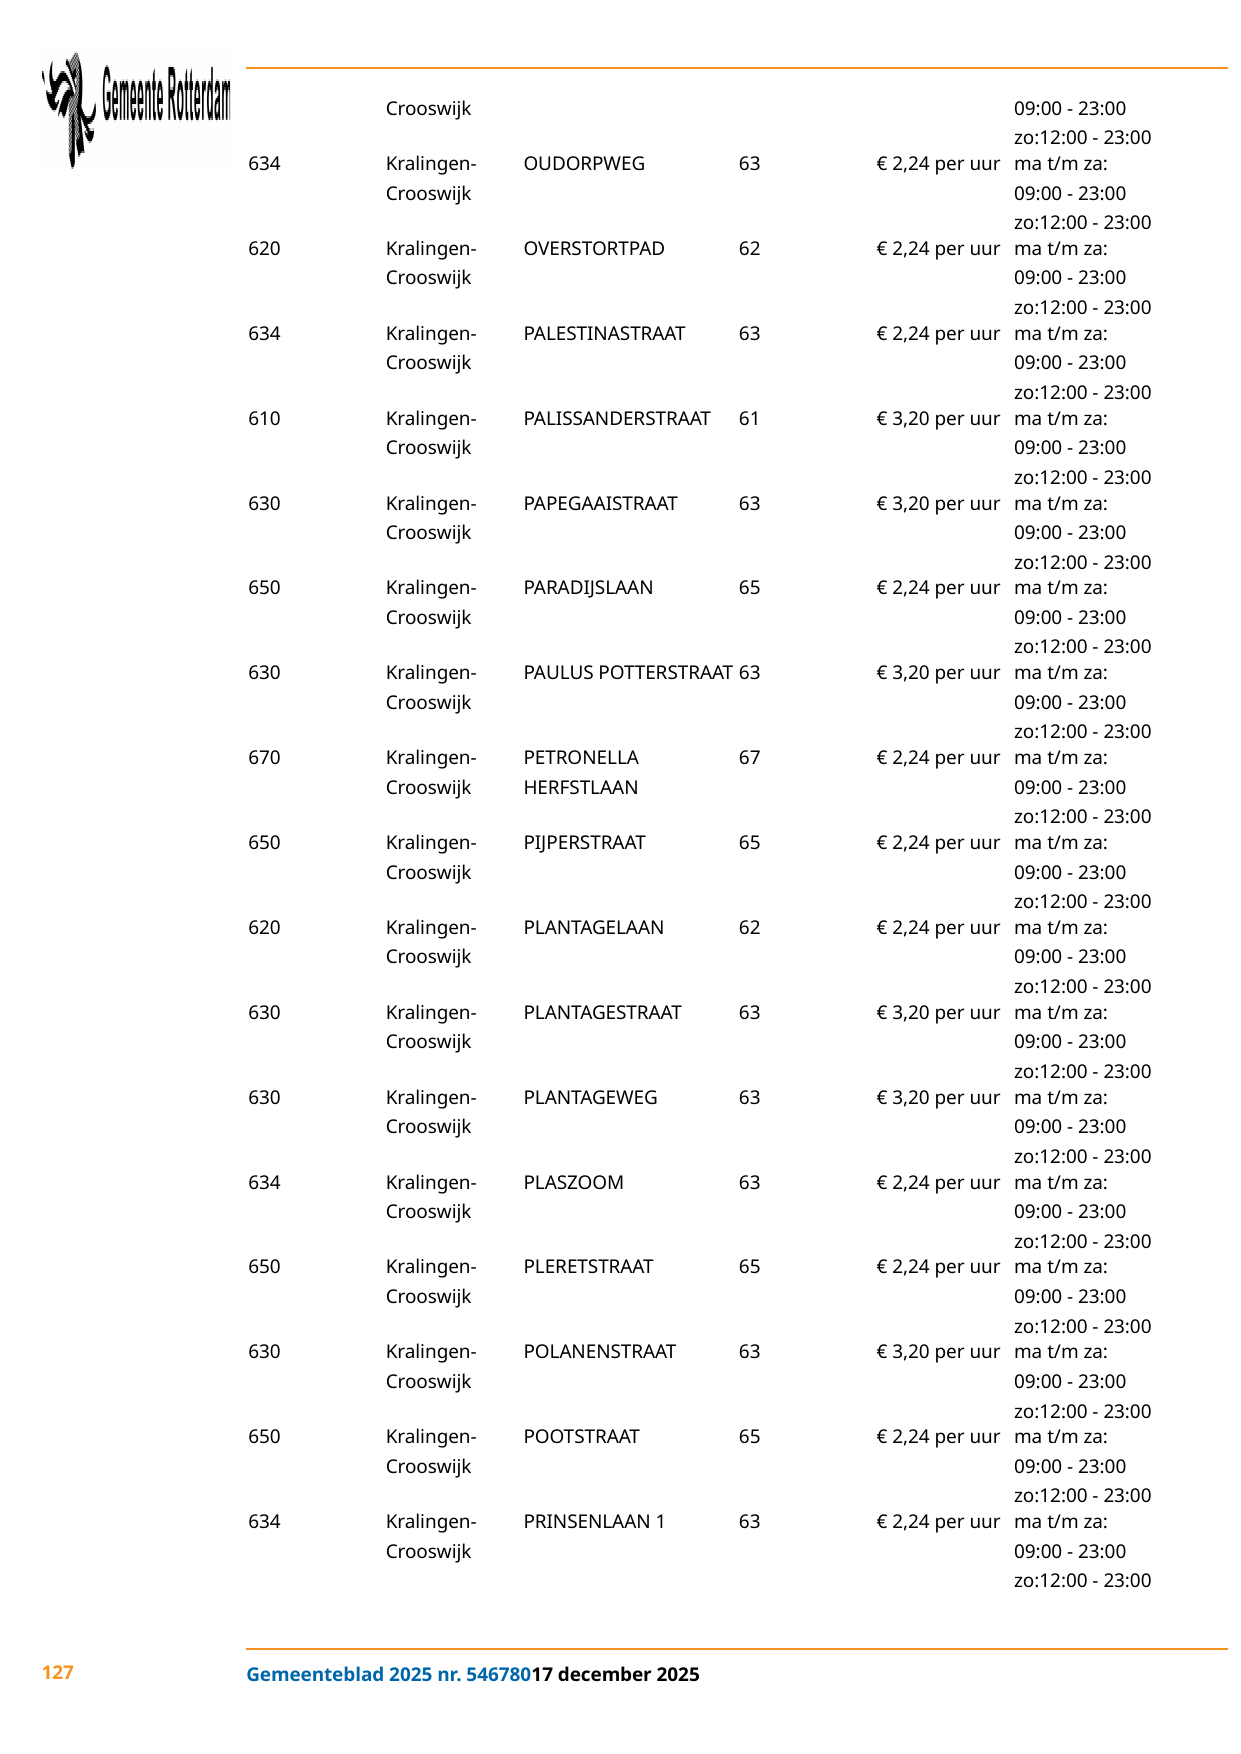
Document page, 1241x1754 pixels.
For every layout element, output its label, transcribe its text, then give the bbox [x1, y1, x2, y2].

table_cell 65 [739, 1424, 876, 1508]
table_cell € 2,24 per uur [876, 1254, 1014, 1339]
table_cell [523, 95, 739, 150]
table_cell € 2,24 per uur [876, 235, 1014, 320]
table_cell 650 [248, 829, 386, 914]
table_cell € 3,20 per uur [876, 1084, 1014, 1169]
table_cell 65 [739, 575, 876, 659]
table_cell ma t/m za: 09:00 - 23:00 zo:12:00 - 23:00 [1014, 999, 1152, 1084]
table_cell PARADIJSLAAN [523, 575, 739, 659]
table_cell Kralingen-Crooswijk [386, 999, 523, 1084]
table_cell Kralingen-Crooswijk [386, 575, 523, 659]
table_cell € 3,20 per uur [876, 660, 1014, 744]
table_cell € 2,24 per uur [876, 575, 1014, 659]
table_cell Kralingen-Crooswijk [386, 150, 523, 235]
table_cell Kralingen-Crooswijk [386, 1424, 523, 1508]
table_cell Kralingen-Crooswijk [386, 660, 523, 744]
table_cell OVERSTORTPAD [523, 235, 739, 320]
table_cell PLANTAGESTRAAT [523, 999, 739, 1084]
table_cell 630 [248, 999, 386, 1084]
table_cell OUDORPWEG [523, 150, 739, 235]
table_cell PRINSENLAAN 1 [523, 1509, 739, 1593]
table_cell 63 [739, 999, 876, 1084]
table_cell 630 [248, 490, 386, 574]
table_cell € 3,20 per uur [876, 490, 1014, 574]
table_cell Kralingen-Crooswijk [386, 829, 523, 914]
table_cell Kralingen-Crooswijk [386, 490, 523, 574]
table_cell 620 [248, 235, 386, 320]
table_cell PALISSANDERSTRAAT [523, 405, 739, 490]
table_cell 67 [739, 744, 876, 829]
picture [41, 47, 231, 172]
table_cell 63 [739, 1169, 876, 1254]
table_cell € 2,24 per uur [876, 744, 1014, 829]
table_cell Crooswijk [386, 95, 523, 150]
table_cell 630 [248, 660, 386, 744]
table_cell € 2,24 per uur [876, 1169, 1014, 1254]
table_cell ma t/m za: 09:00 - 23:00 zo:12:00 - 23:00 [1014, 1169, 1152, 1254]
table_cell PIJPERSTRAAT [523, 829, 739, 914]
table_cell ma t/m za: 09:00 - 23:00 zo:12:00 - 23:00 [1014, 235, 1152, 320]
table_cell Kralingen-Crooswijk [386, 914, 523, 999]
table_cell € 2,24 per uur [876, 1424, 1014, 1508]
table_cell 650 [248, 575, 386, 659]
table_cell 630 [248, 1339, 386, 1423]
table_cell ma t/m za: 09:00 - 23:00 zo:12:00 - 23:00 [1014, 575, 1152, 659]
table_cell PLANTAGELAAN [523, 914, 739, 999]
table_cell Kralingen-Crooswijk [386, 320, 523, 405]
table_cell 620 [248, 914, 386, 999]
table_cell PLERETSTRAAT [523, 1254, 739, 1339]
table_cell 650 [248, 1254, 386, 1339]
table_cell € 2,24 per uur [876, 150, 1014, 235]
table_cell 650 [248, 1424, 386, 1508]
table_cell ma t/m za: 09:00 - 23:00 zo:12:00 - 23:00 [1014, 1254, 1152, 1339]
table_cell € 2,24 per uur [876, 829, 1014, 914]
table_cell 63 [739, 1509, 876, 1593]
table_cell 63 [739, 150, 876, 235]
table_cell Kralingen-Crooswijk [386, 1509, 523, 1593]
table_cell ma t/m za: 09:00 - 23:00 zo:12:00 - 23:00 [1014, 405, 1152, 490]
table_cell Kralingen-Crooswijk [386, 235, 523, 320]
table_cell ma t/m za: 09:00 - 23:00 zo:12:00 - 23:00 [1014, 1509, 1152, 1593]
table_cell 63 [739, 320, 876, 405]
table_cell 630 [248, 1084, 386, 1169]
table_cell [248, 95, 386, 150]
table_cell 634 [248, 1509, 386, 1593]
table_cell 610 [248, 405, 386, 490]
table_cell ma t/m za: 09:00 - 23:00 zo:12:00 - 23:00 [1014, 150, 1152, 235]
table_cell € 3,20 per uur [876, 1339, 1014, 1423]
table_cell PLASZOOM [523, 1169, 739, 1254]
table_cell ma t/m za: 09:00 - 23:00 zo:12:00 - 23:00 [1014, 1424, 1152, 1508]
table_cell PETRONELLA HERFSTLAAN [523, 744, 739, 829]
table_cell ma t/m za: 09:00 - 23:00 zo:12:00 - 23:00 [1014, 1084, 1152, 1169]
table_cell Kralingen-Crooswijk [386, 1084, 523, 1169]
table_cell € 3,20 per uur [876, 405, 1014, 490]
table_cell Kralingen-Crooswijk [386, 405, 523, 490]
table_cell € 2,24 per uur [876, 914, 1014, 999]
table_cell 63 [739, 1339, 876, 1423]
table_cell 62 [739, 235, 876, 320]
table_cell € 2,24 per uur [876, 320, 1014, 405]
table_cell 65 [739, 829, 876, 914]
table_cell 63 [739, 1084, 876, 1169]
table_cell [739, 95, 876, 150]
table_cell € 2,24 per uur [876, 1509, 1014, 1593]
table_cell 62 [739, 914, 876, 999]
table_cell ma t/m za: 09:00 - 23:00 zo:12:00 - 23:00 [1014, 1339, 1152, 1423]
table_cell ma t/m za: 09:00 - 23:00 zo:12:00 - 23:00 [1014, 490, 1152, 574]
table_cell ma t/m za: 09:00 - 23:00 zo:12:00 - 23:00 [1014, 660, 1152, 744]
table_cell 670 [248, 744, 386, 829]
table_cell ma t/m za: 09:00 - 23:00 zo:12:00 - 23:00 [1014, 914, 1152, 999]
table_cell ma t/m za: 09:00 - 23:00 zo:12:00 - 23:00 [1014, 320, 1152, 405]
table_cell [876, 95, 1014, 150]
table_cell PAPEGAAISTRAAT [523, 490, 739, 574]
table_cell Kralingen-Crooswijk [386, 744, 523, 829]
table_cell 09:00 - 23:00 zo:12:00 - 23:00 [1014, 95, 1152, 150]
table_cell ma t/m za: 09:00 - 23:00 zo:12:00 - 23:00 [1014, 744, 1152, 829]
table_cell 63 [739, 660, 876, 744]
table_cell ma t/m za: 09:00 - 23:00 zo:12:00 - 23:00 [1014, 829, 1152, 914]
table_cell PLANTAGEWEG [523, 1084, 739, 1169]
table_cell 634 [248, 320, 386, 405]
table_cell 634 [248, 1169, 386, 1254]
table_cell PALESTINASTRAAT [523, 320, 739, 405]
table_cell 65 [739, 1254, 876, 1339]
table_cell 634 [248, 150, 386, 235]
table_cell Kralingen-Crooswijk [386, 1339, 523, 1423]
table_cell POLANENSTRAAT [523, 1339, 739, 1423]
table_cell € 3,20 per uur [876, 999, 1014, 1084]
table_cell PAULUS POTTERSTRAAT [523, 660, 739, 744]
table_cell POOTSTRAAT [523, 1424, 739, 1508]
table_cell 61 [739, 405, 876, 490]
table_cell 63 [739, 490, 876, 574]
table_cell Kralingen-Crooswijk [386, 1254, 523, 1339]
table_cell Kralingen-Crooswijk [386, 1169, 523, 1254]
